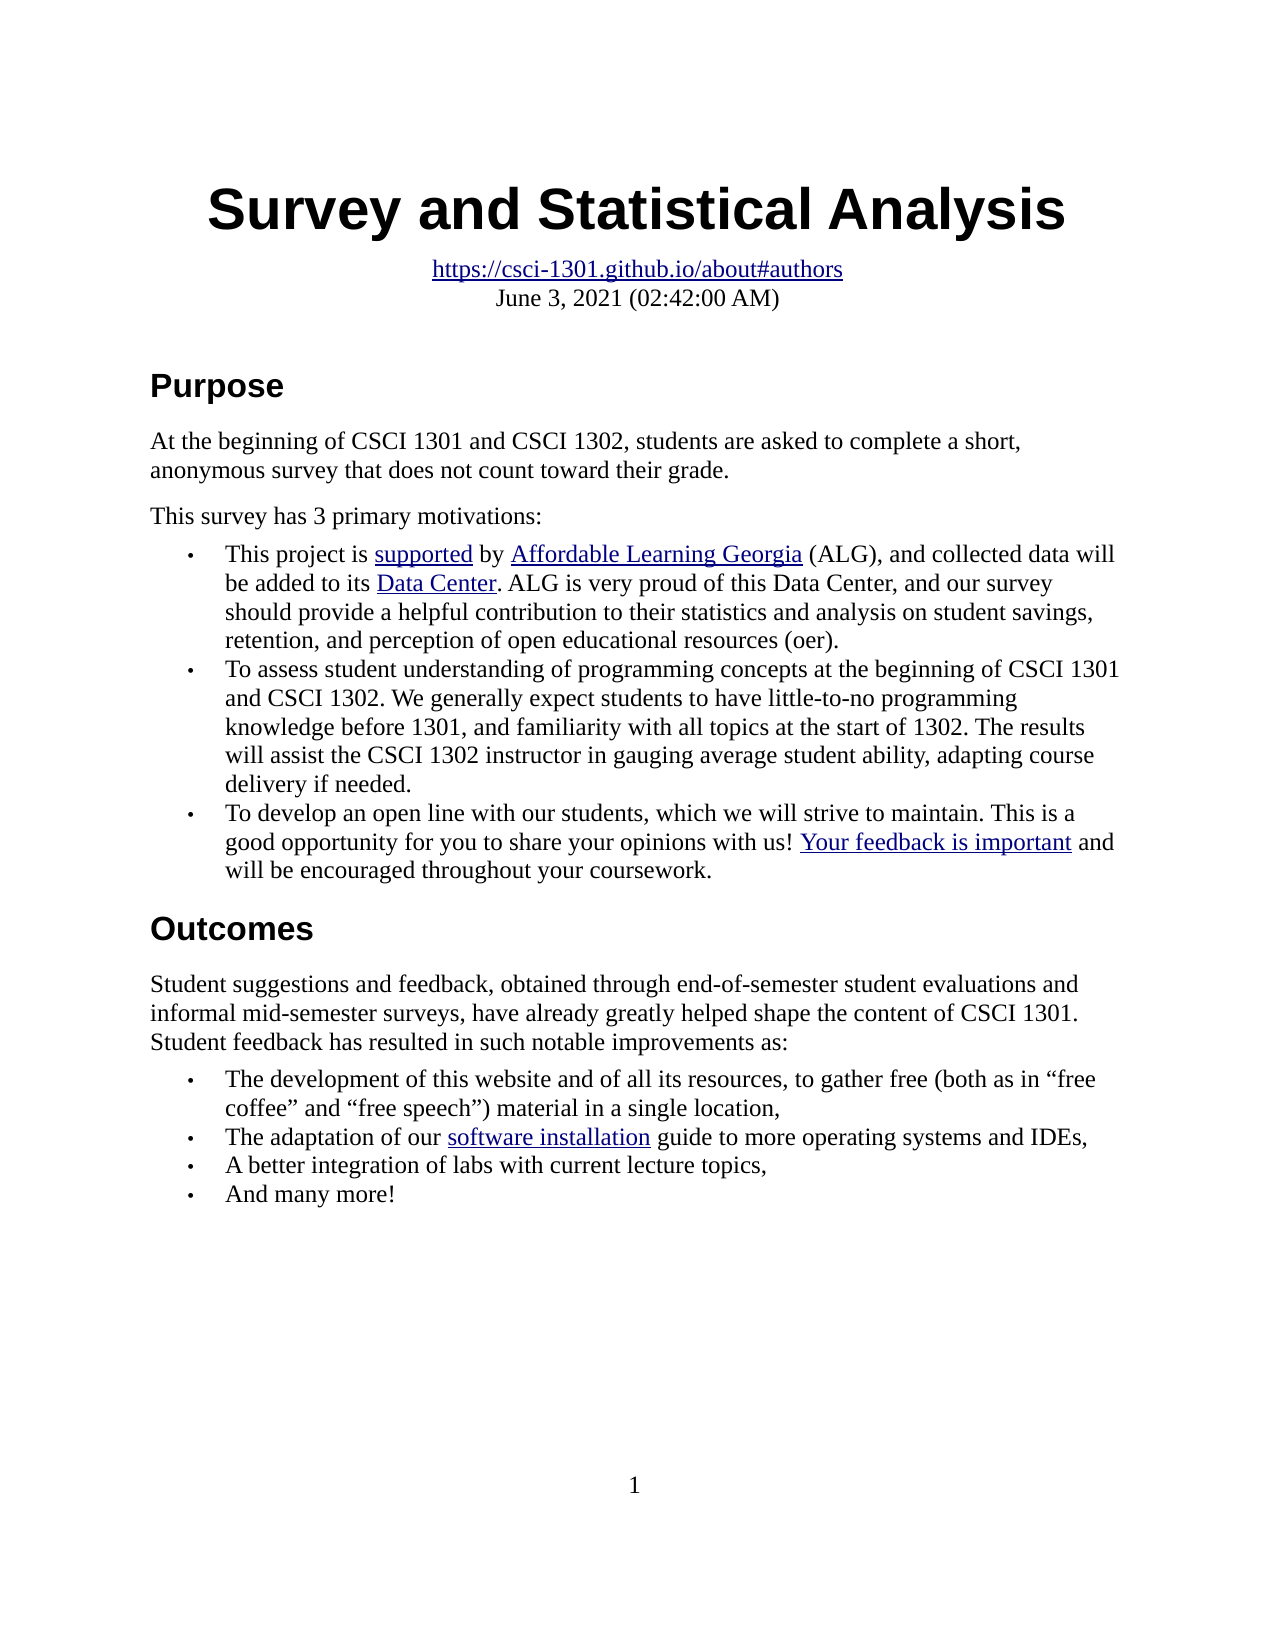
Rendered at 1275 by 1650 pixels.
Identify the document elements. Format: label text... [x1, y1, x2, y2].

text Student suggestions and feedback, obtained through end-of-semester student evaluations and informal mid-semester surveys, have already greatly helped shape the content of CSCI 1301. Student feedback has resulted in such notable improvements as: [150, 969, 1125, 1055]
text This survey has 3 primary motivations: [150, 501, 1125, 530]
list A better integration of labs with current lecture topics, [187, 1151, 1125, 1179]
list This project is supported by Affordable Learning Georgia (ALG), and collected data will be added to its Data Center. ALG is very proud of this Data Center, and our survey should provide a helpful contribution to their statistics and analysis on student savings, retention, and perception of open educational resources (oer). [187, 539, 1125, 654]
subtitle Outcomes [150, 909, 1125, 948]
text https://csci-1301.github.io/about#authors [150, 254, 1125, 283]
list And many more! [187, 1179, 1125, 1208]
text At the beginning of CSCI 1301 and CSCI 1302, students are asked to complete a short, anonymous survey that does not count toward their grade. [150, 426, 1125, 483]
title Survey and Statistical Analysis [150, 175, 1125, 242]
list The adaptation of our software installation guide to more operating systems and IDEs, [187, 1122, 1125, 1151]
text June 3, 2021 (02:42:00 AM) [150, 283, 1125, 312]
subtitle Purpose [150, 366, 1125, 404]
list To assess student understanding of programming concepts at the beginning of CSCI 1301 and CSCI 1302. We generally expect students to have little-to-no programming knowledge before 1301, and familiarity with all topics at the start of 1302. The results will assist the CSCI 1302 instructor in gauging average student ability, adapting course delivery if needed. [187, 654, 1125, 798]
list The development of this website and of all its resources, to gather free (both as in “free coffee” and “free speech”) material in a single location, [187, 1064, 1125, 1122]
list To develop an open line with our students, which we will strive to maintain. This is a good opportunity for you to share your opinions with us! Your feedback is important and will be encouraged throughout your coursework. [187, 798, 1125, 884]
